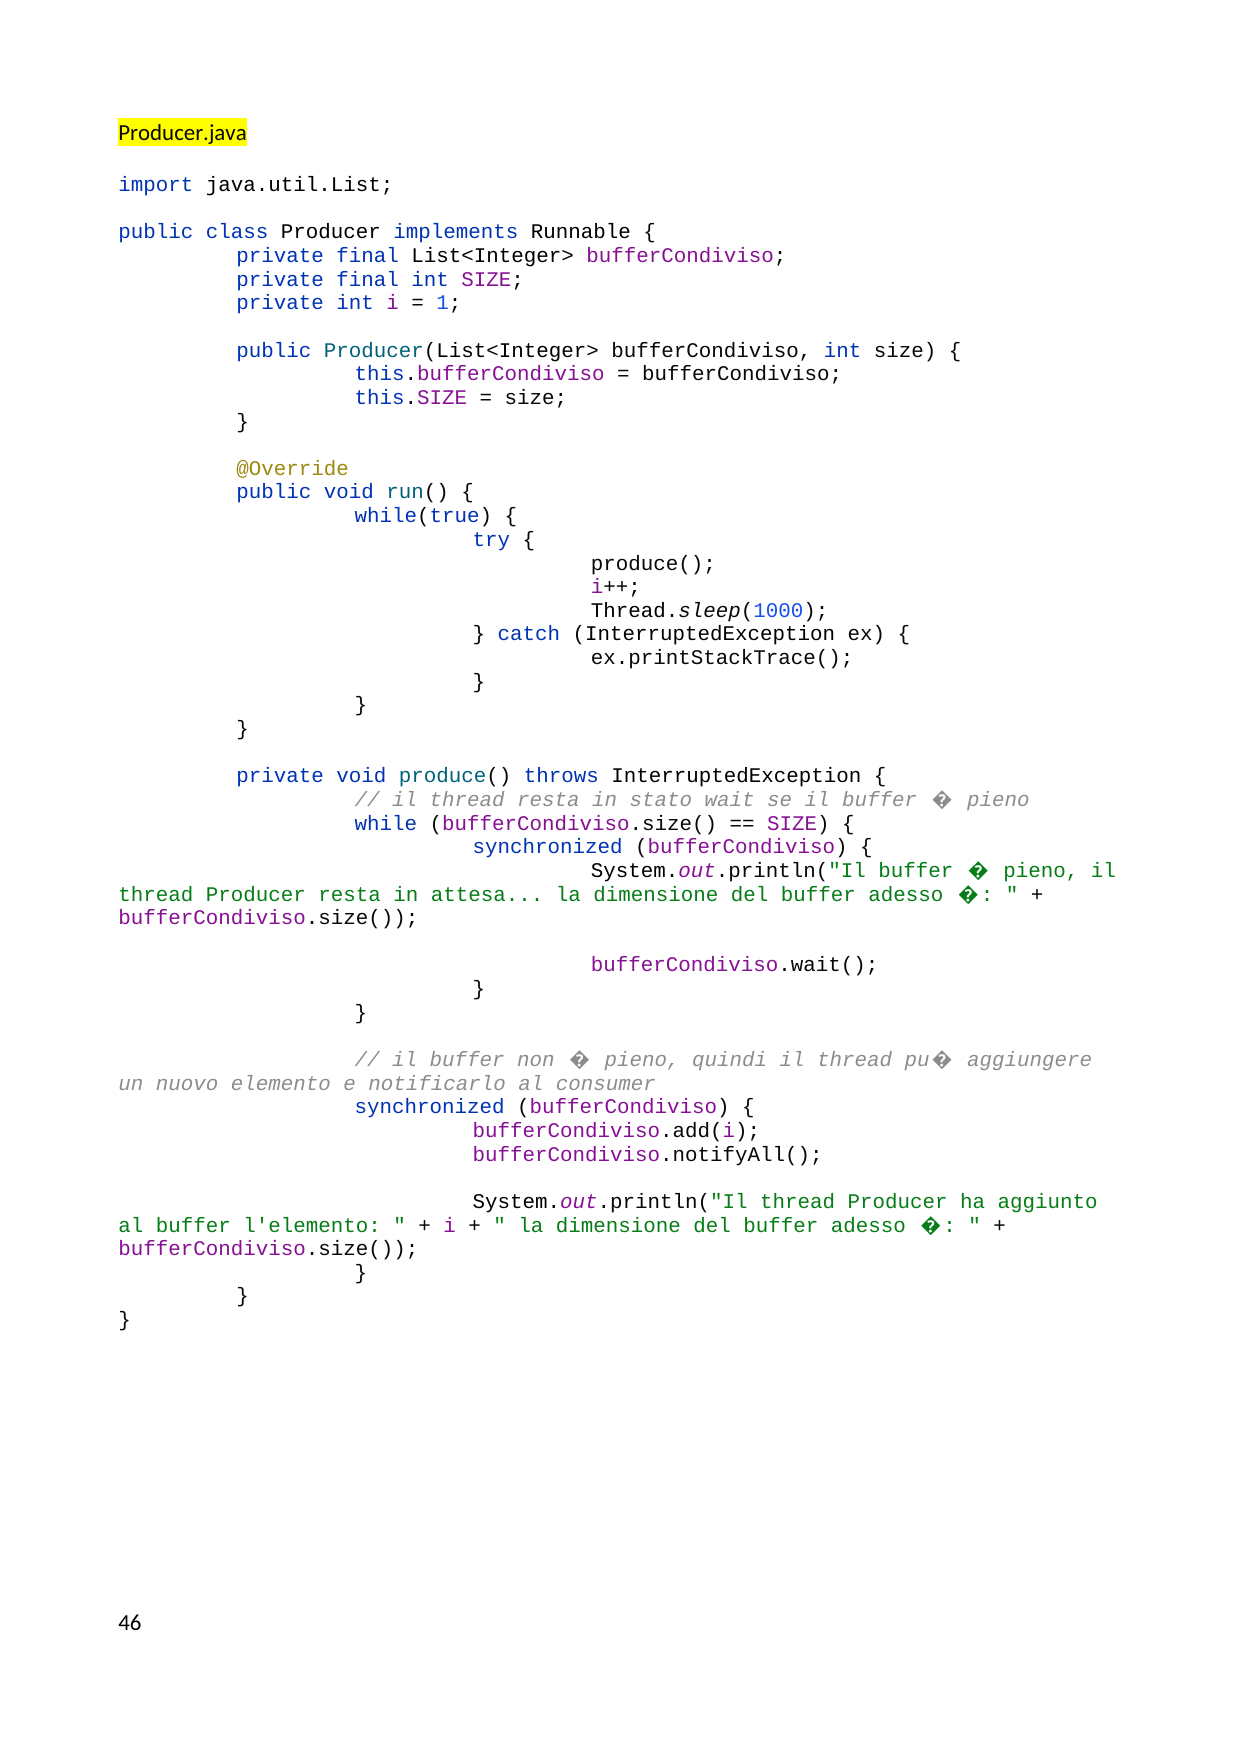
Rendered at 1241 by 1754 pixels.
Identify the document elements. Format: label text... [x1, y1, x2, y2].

text Producer.java [118, 118, 1122, 146]
text import java.util.List; public class Producer implements Runnable { private final List<Integer> bufferCondiviso; private final int SIZE; private int i = 1; public Producer(List<Integer> bufferCondiviso, int size) { this.bufferCondiviso = bufferCondiviso; this.SIZE = size; } @Override public void run() { while(true) { try { produce(); i++; Thread.sleep(1000); } catch (InterruptedException ex) { ex.printStackTrace(); } } } private void produce() throws InterruptedException { // il thread resta in stato wait se il buffer � pieno while (bufferCondiviso.size() == SIZE) { synchronized (bufferCondiviso) { System.out.println("Il buffer � pieno, il thread Producer resta in attesa... la dimensione del buffer adesso �: " + bufferCondiviso.size()); bufferCondiviso.wait(); } } // il buffer non � pieno, quindi il thread pu� aggiungere un nuovo elemento e notificarlo al consumer synchronized (bufferCondiviso) { bufferCondiviso.add(i); bufferCondiviso.notifyAll(); System.out.println("Il thread Producer ha aggiunto al buffer l'elemento: " + i + " la dimensione del buffer adesso �: " + bufferCondiviso.size()); } } } [118, 174, 1122, 1333]
